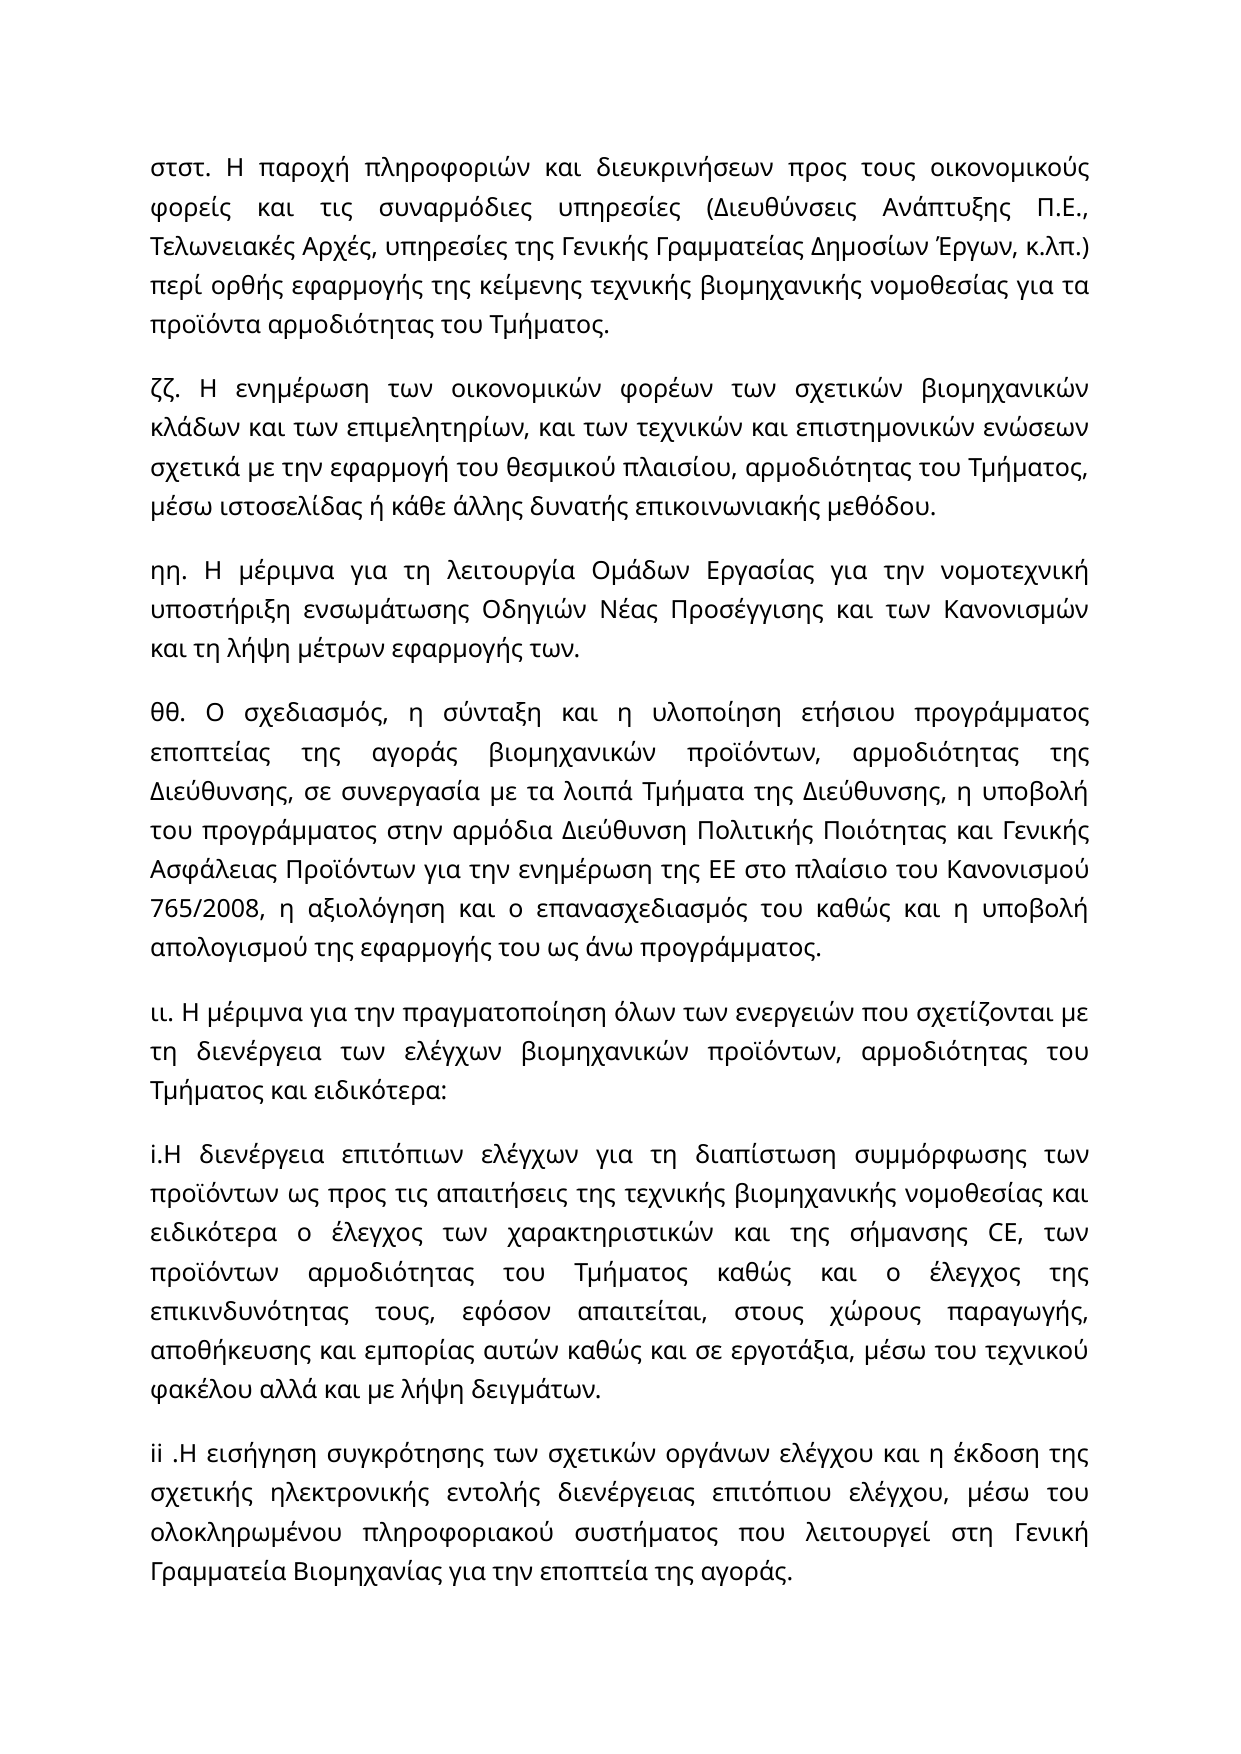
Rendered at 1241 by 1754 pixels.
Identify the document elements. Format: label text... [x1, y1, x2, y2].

text ii .Η εισήγηση συγκρότησης των σχετικών οργάνων ελέγχου και η έκδοση της σχετικής ηλεκτρονικής εντολής διενέργειας επιτόπιου ελέγχου, μέσω του ολοκληρωμένου πληροφοριακού συστήματος που λειτουργεί στη Γενική Γραμματεία Βιομηχανίας για την εποπτεία της αγοράς. [150, 1436, 1090, 1587]
text στστ. Η παροχή πληροφοριών και διευκρινήσεων προς τους οικονομικούς φορείς και τις συναρμόδιες υπηρεσίες (Διευθύνσεις Ανάπτυξης Π.Ε., Τελωνειακές Αρχές, υπηρεσίες της Γενικής Γραμματείας Δημοσίων Έργων, κ.λπ.) περί ορθής εφαρμογής της κείμενης τεχνικής βιομηχανικής νομοθεσίας για τα προϊόντα αρμοδιότητας του Τμήματος. [150, 150, 1090, 341]
text ιι. Η μέριμνα για την πραγματοποίηση όλων των ενεργειών που σχετίζονται με τη διενέργεια των ελέγχων βιομηχανικών προϊόντων, αρμοδιότητας του Τμήματος και ειδικότερα: [150, 994, 1090, 1107]
text ηη. Η μέριμνα για τη λειτουργία Ομάδων Εργασίας για την νομοτεχνική υποστήριξη ενσωμάτωσης Οδηγιών Νέας Προσέγγισης και των Κανονισμών και τη λήψη μέτρων εφαρμογής των. [150, 552, 1090, 665]
text ζζ. Η ενημέρωση των οικονομικών φορέων των σχετικών βιομηχανικών κλάδων και των επιμελητηρίων, και των τεχνικών και επιστημονικών ενώσεων σχετικά με την εφαρμογή του θεσμικού πλαισίου, αρμοδιότητας του Τμήματος, μέσω ιστοσελίδας ή κάθε άλλης δυνατής επικοινωνιακής μεθόδου. [150, 371, 1090, 522]
text i.Η διενέργεια επιτόπιων ελέγχων για τη διαπίστωση συμμόρφωσης των προϊόντων ως προς τις απαιτήσεις της τεχνικής βιομηχανικής νομοθεσίας και ειδικότερα ο έλεγχος των χαρακτηριστικών και της σήμανσης CE, των προϊόντων αρμοδιότητας του Τμήματος καθώς και ο έλεγχος της επικινδυνότητας τους, εφόσον απαιτείται, στους χώρους παραγωγής, αποθήκευσης και εμπορίας αυτών καθώς και σε εργοτάξια, μέσω του τεχνικού φακέλου αλλά και με λήψη δειγμάτων. [150, 1137, 1090, 1406]
text θθ. Ο σχεδιασμός, η σύνταξη και η υλοποίηση ετήσιου προγράμματος εποπτείας της αγοράς βιομηχανικών προϊόντων, αρμοδιότητας της Διεύθυνσης, σε συνεργασία με τα λοιπά Τμήματα της Διεύθυνσης, η υποβολή του προγράμματος στην αρμόδια Διεύθυνση Πολιτικής Ποιότητας και Γενικής Ασφάλειας Προϊόντων για την ενημέρωση της ΕΕ στο πλαίσιο του Κανονισμού 765/2008, η αξιολόγηση και ο επανασχεδιασμός του καθώς και η υποβολή απολογισμού της εφαρμογής του ως άνω προγράμματος. [150, 695, 1090, 964]
